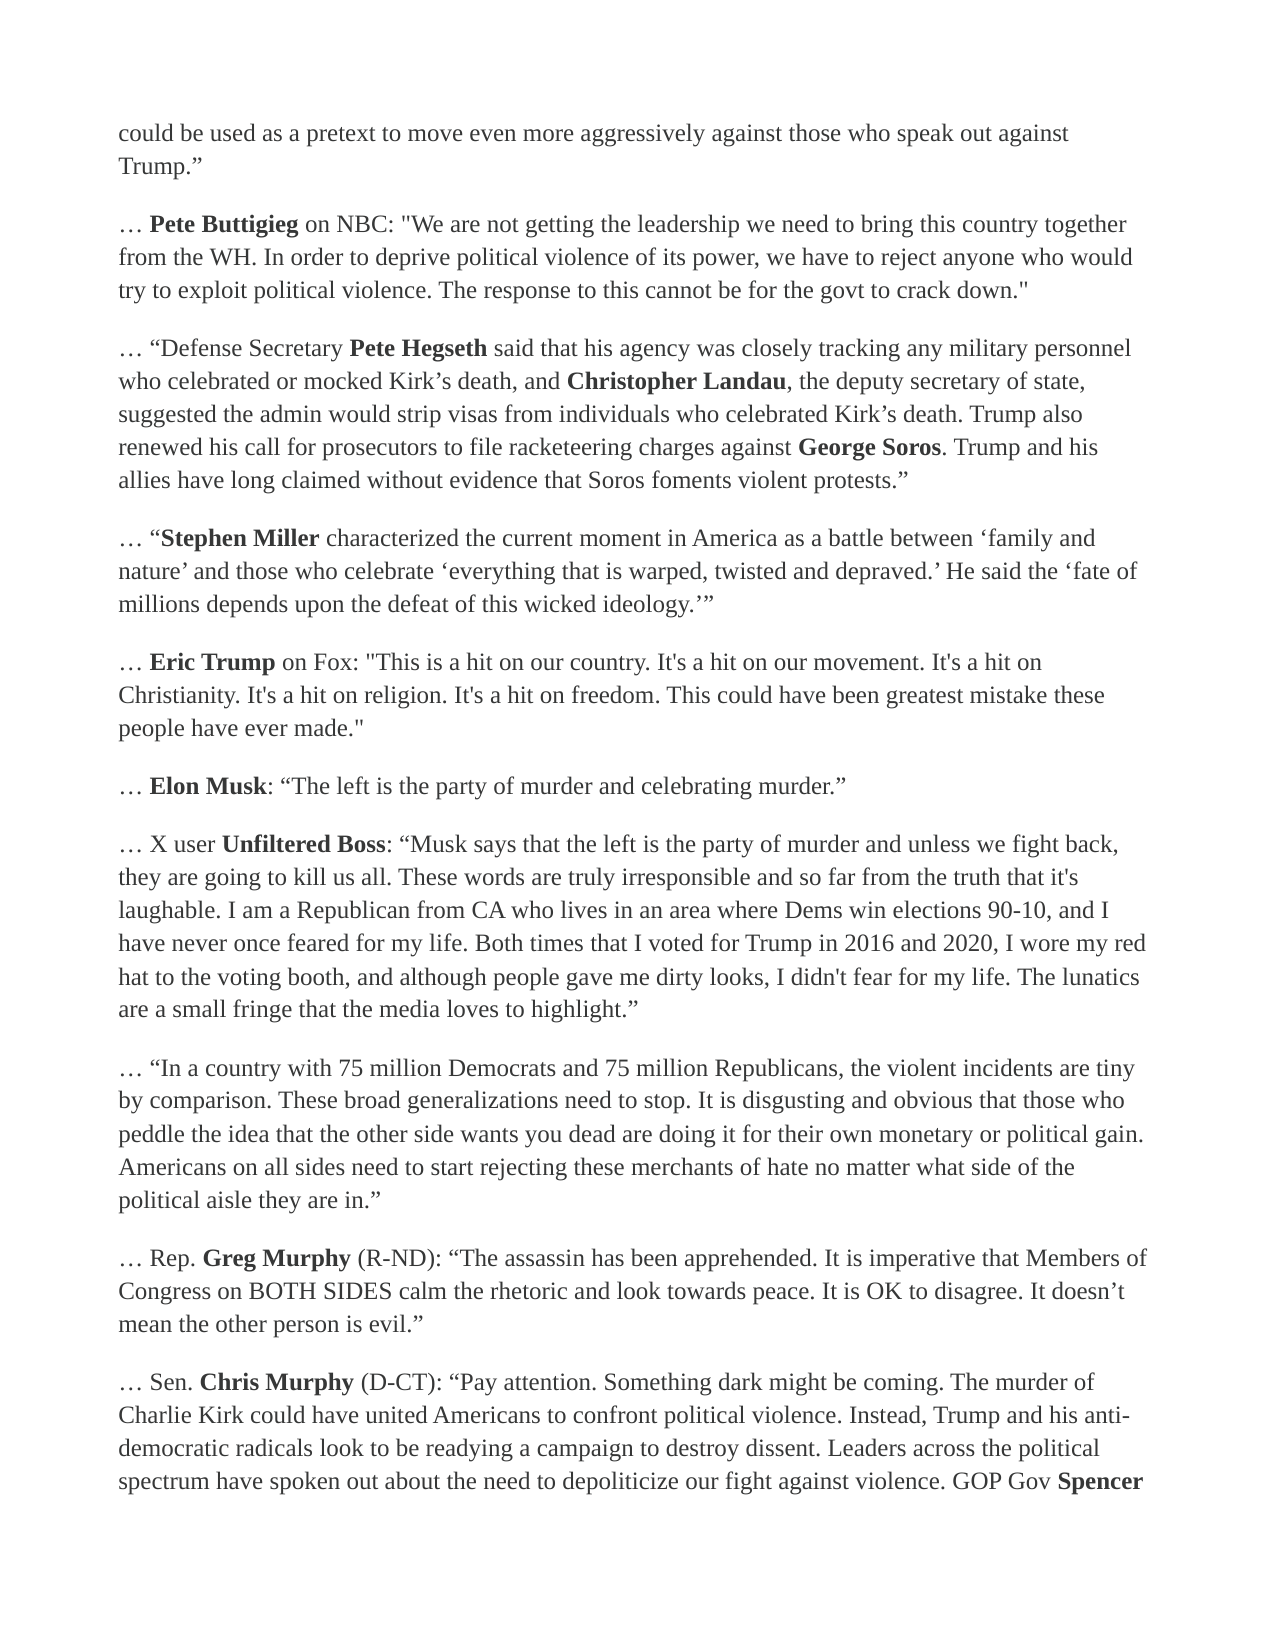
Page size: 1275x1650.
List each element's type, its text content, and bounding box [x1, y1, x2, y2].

text could be used as a pretext to move even more aggressively against those who speak out against Trump.” [118, 118, 1157, 180]
text … Elon Musk: “The left is the party of murder and celebrating murder.” [118, 771, 1157, 800]
text … Sen. Chris Murphy (D-CT): “Pay attention. Something dark might be coming. The murder of Charlie Kirk could have united Americans to confront political violence. Instead, Trump and his anti-democratic radicals look to be readying a campaign to destroy dissent. Leaders across the political spectrum have spoken out about the need to depoliticize our fight against violence. GOP Gov Spencer [118, 1367, 1157, 1494]
text … “In a country with 75 million Democrats and 75 million Republicans, the violent incidents are tiny by comparison. These broad generalizations need to stop. It is disgusting and obvious that those who peddle the idea that the other side wants you dead are doing it for their own monetary or political gain. Americans on all sides need to start rejecting these merchants of hate no matter what side of the political aisle they are in.” [118, 1053, 1157, 1213]
text … Pete Buttigieg on NBC: "We are not getting the leadership we need to bring this country together from the WH. In order to deprive political violence of its power, we have to reject anyone who would try to exploit political violence. The response to this cannot be for the govt to crack down." [118, 209, 1157, 304]
text … Eric Trump on Fox: "This is a hit on our country. It's a hit on our movement. It's a hit on Christianity. It's a hit on religion. It's a hit on freedom. This could have been greatest mistake these people have ever made." [118, 647, 1157, 742]
text … Rep. Greg Murphy (R-ND): “The assassin has been apprehended. It is imperative that Members of Congress on BOTH SIDES calm the rhetoric and look towards peace. It is OK to disagree. It doesn’t mean the other person is evil.” [118, 1243, 1157, 1337]
text … “Defense Secretary Pete Hegseth said that his agency was closely tracking any military personnel who celebrated or mocked Kirk’s death, and Christopher Landau, the deputy secretary of state, suggested the admin would strip visas from individuals who celebrated Kirk’s death. Trump also renewed his call for prosecutors to file racketeering charges against George Soros. Trump and his allies have long claimed without evidence that Soros foments violent protests.” [118, 333, 1157, 494]
text … X user Unfiltered Boss: “Musk says that the left is the party of murder and unless we fight back, they are going to kill us all. These words are truly irresponsible and so far from the truth that it's laughable. I am a Republican from CA who lives in an area where Dems win elections 90-10, and I have never once feared for my life. Both times that I voted for Trump in 2016 and 2020, I wore my red hat to the voting booth, and although people gave me dirty looks, I didn't fear for my life. The lunatics are a small fringe that the media loves to highlight.” [118, 829, 1157, 1023]
text … “Stephen Miller characterized the current moment in America as a battle between ‘family and nature’ and those who celebrate ‘everything that is warped, twisted and depraved.’ He said the ‘fate of millions depends upon the defeat of this wicked ideology.’” [118, 523, 1157, 618]
